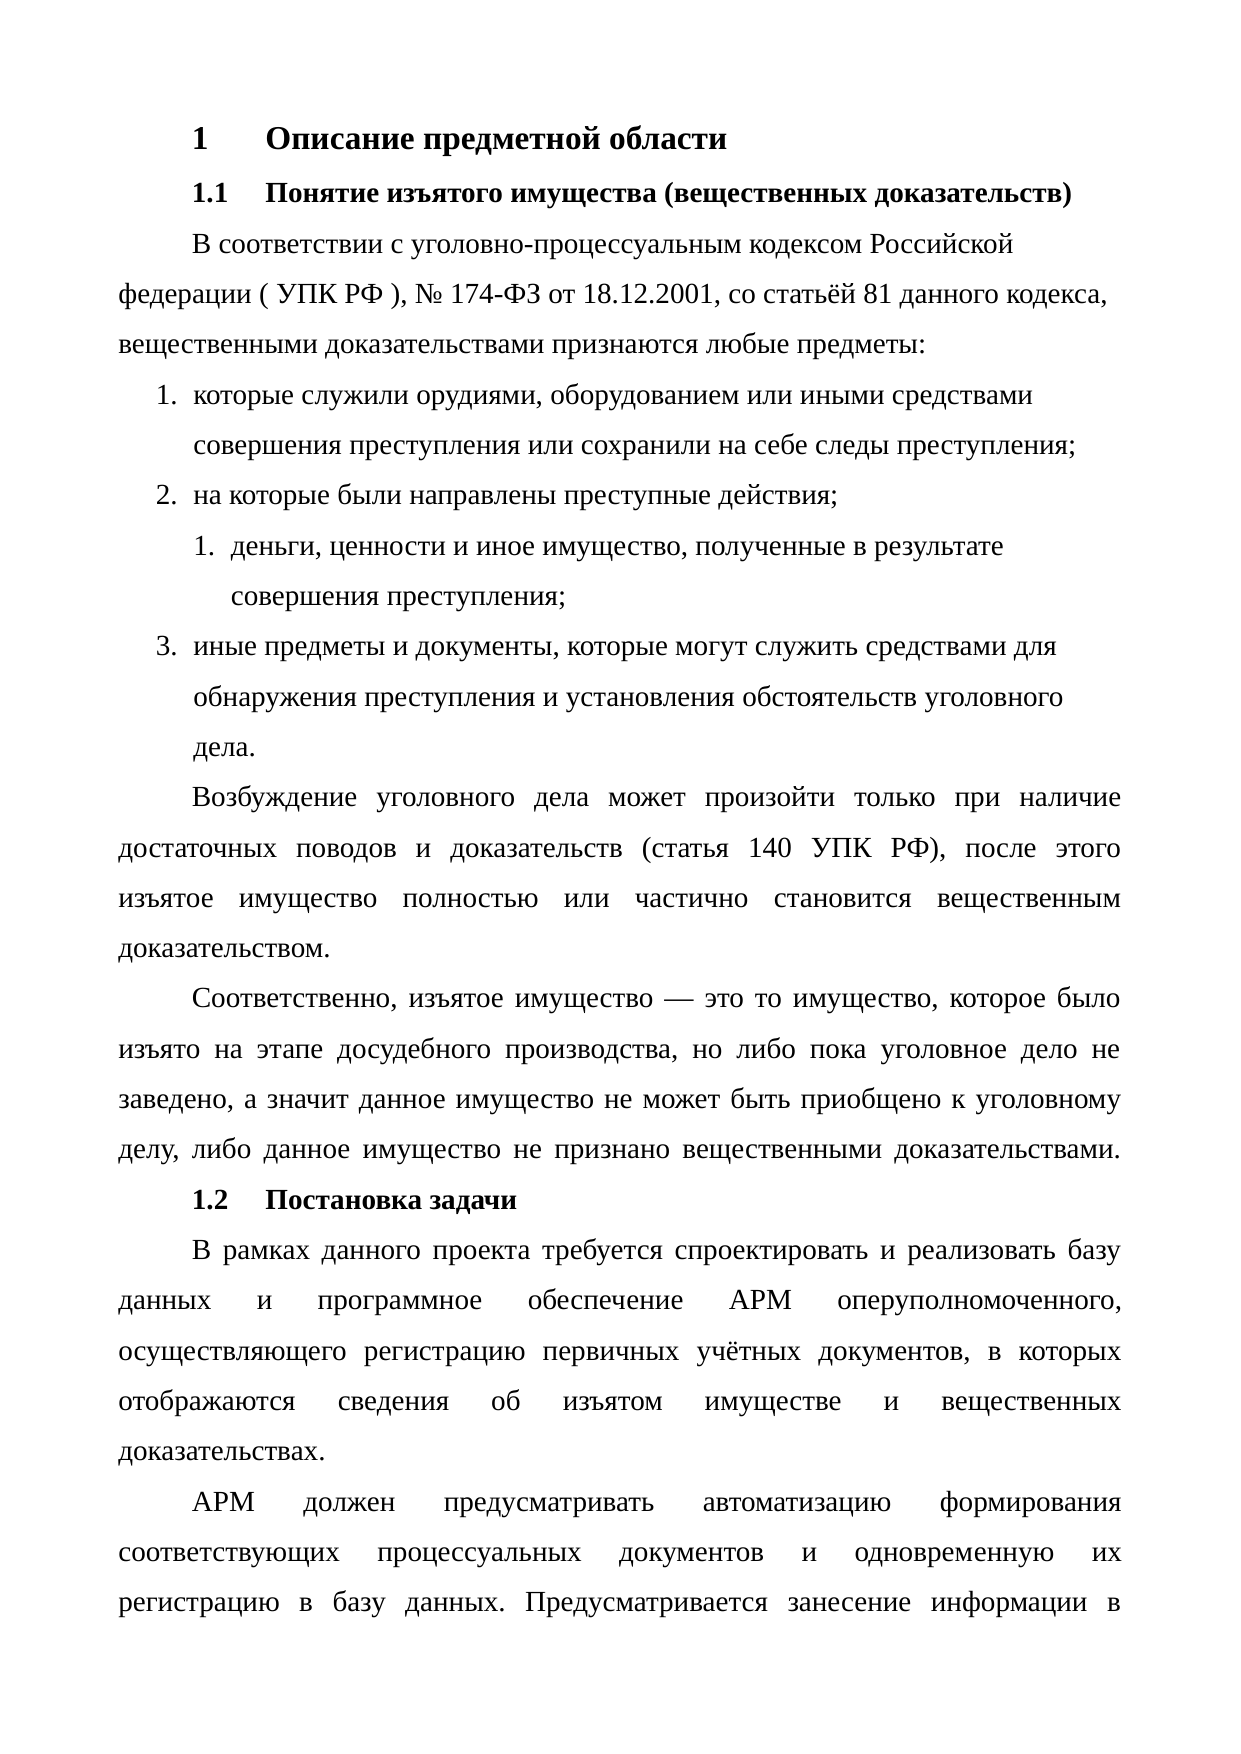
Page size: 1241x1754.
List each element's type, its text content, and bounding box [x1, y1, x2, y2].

text В рамках данного проекта требуется спроектировать и реализовать базу данных и программное обеспечение АРМ оперуполномоченного, осуществляющего регистрацию первичных учётных документов, в которых отображаются сведения об изъятом имуществе и вещественных доказательствах. [118, 1232, 1122, 1467]
text Возбуждение уголовного дела может произойти только при наличие достаточных поводов и доказательств (статья 140 УПК РФ), после этого изъятое имущество полностью или частично становится вещественным доказательством. [118, 779, 1122, 964]
list иные предметы и документы, которые могут служить средствами для обнаружения преступления и установления обстоятельств уголовного дела. [156, 628, 1122, 763]
text 1.1 Понятие изъятого имущества (вещественных доказательств) [118, 176, 1122, 209]
list на которые были направлены преступные действия; [156, 477, 1122, 511]
text Соответственно, изъятое имущество — это то имущество, которое было изъято на этапе досудебного производства, но либо пока уголовное дело не заведено, а значит данное имущество не может быть приобщено к уголовному делу, либо данное имущество не признано вещественными доказательствами. 1.2 Постановка задачи [118, 981, 1122, 1215]
list которые служили орудиями, оборудованием или иными средствами совершения преступления или сохранили на себе следы преступления; [156, 377, 1122, 461]
text 1 Описание предметной области [118, 118, 1122, 156]
list деньги, ценности и иное имущество, полученные в результате совершения преступления; [193, 528, 1122, 612]
text АРМ должен предусматривать автоматизацию формирования соответствующих процессуальных документов и одновременную их регистрацию в базу данных. Предусматривается занесение информации в [118, 1484, 1122, 1618]
text В соответствии с уголовно-процессуальным кодексом Российской федерации ( УПК РФ ), № 174-ФЗ от 18.12.2001, со статьёй 81 данного кодекса, вещественными доказательствами признаются любые предметы: [118, 226, 1122, 360]
